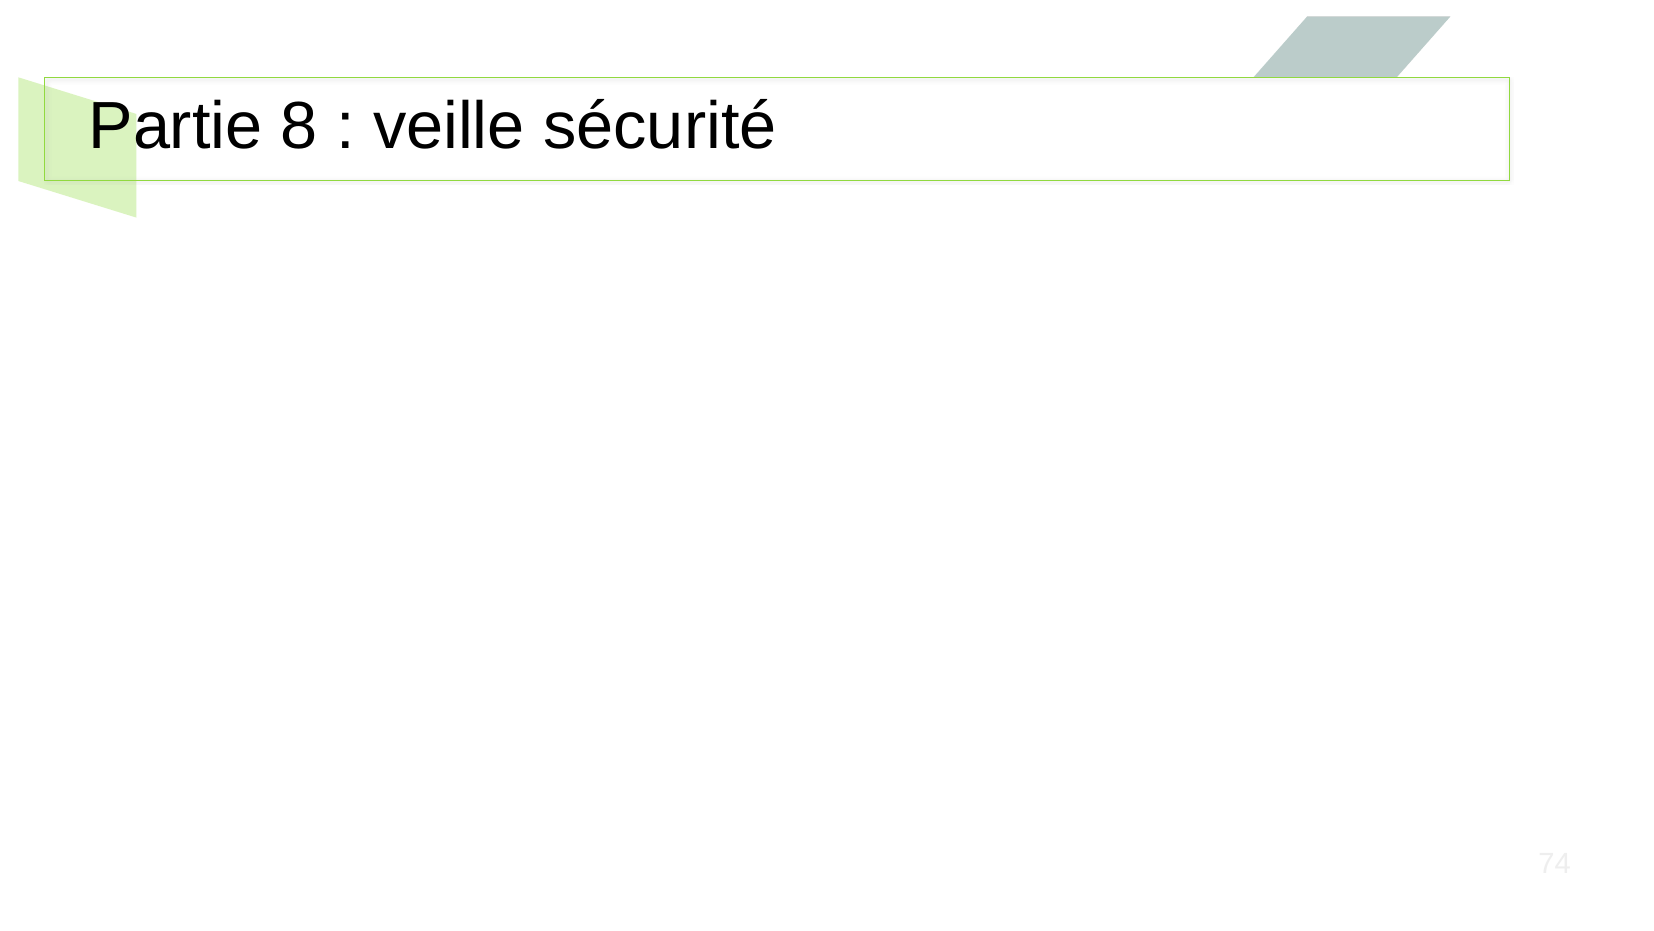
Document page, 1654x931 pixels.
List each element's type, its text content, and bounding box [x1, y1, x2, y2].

title Partie 8 : veille sécurité [88, 73, 1506, 178]
